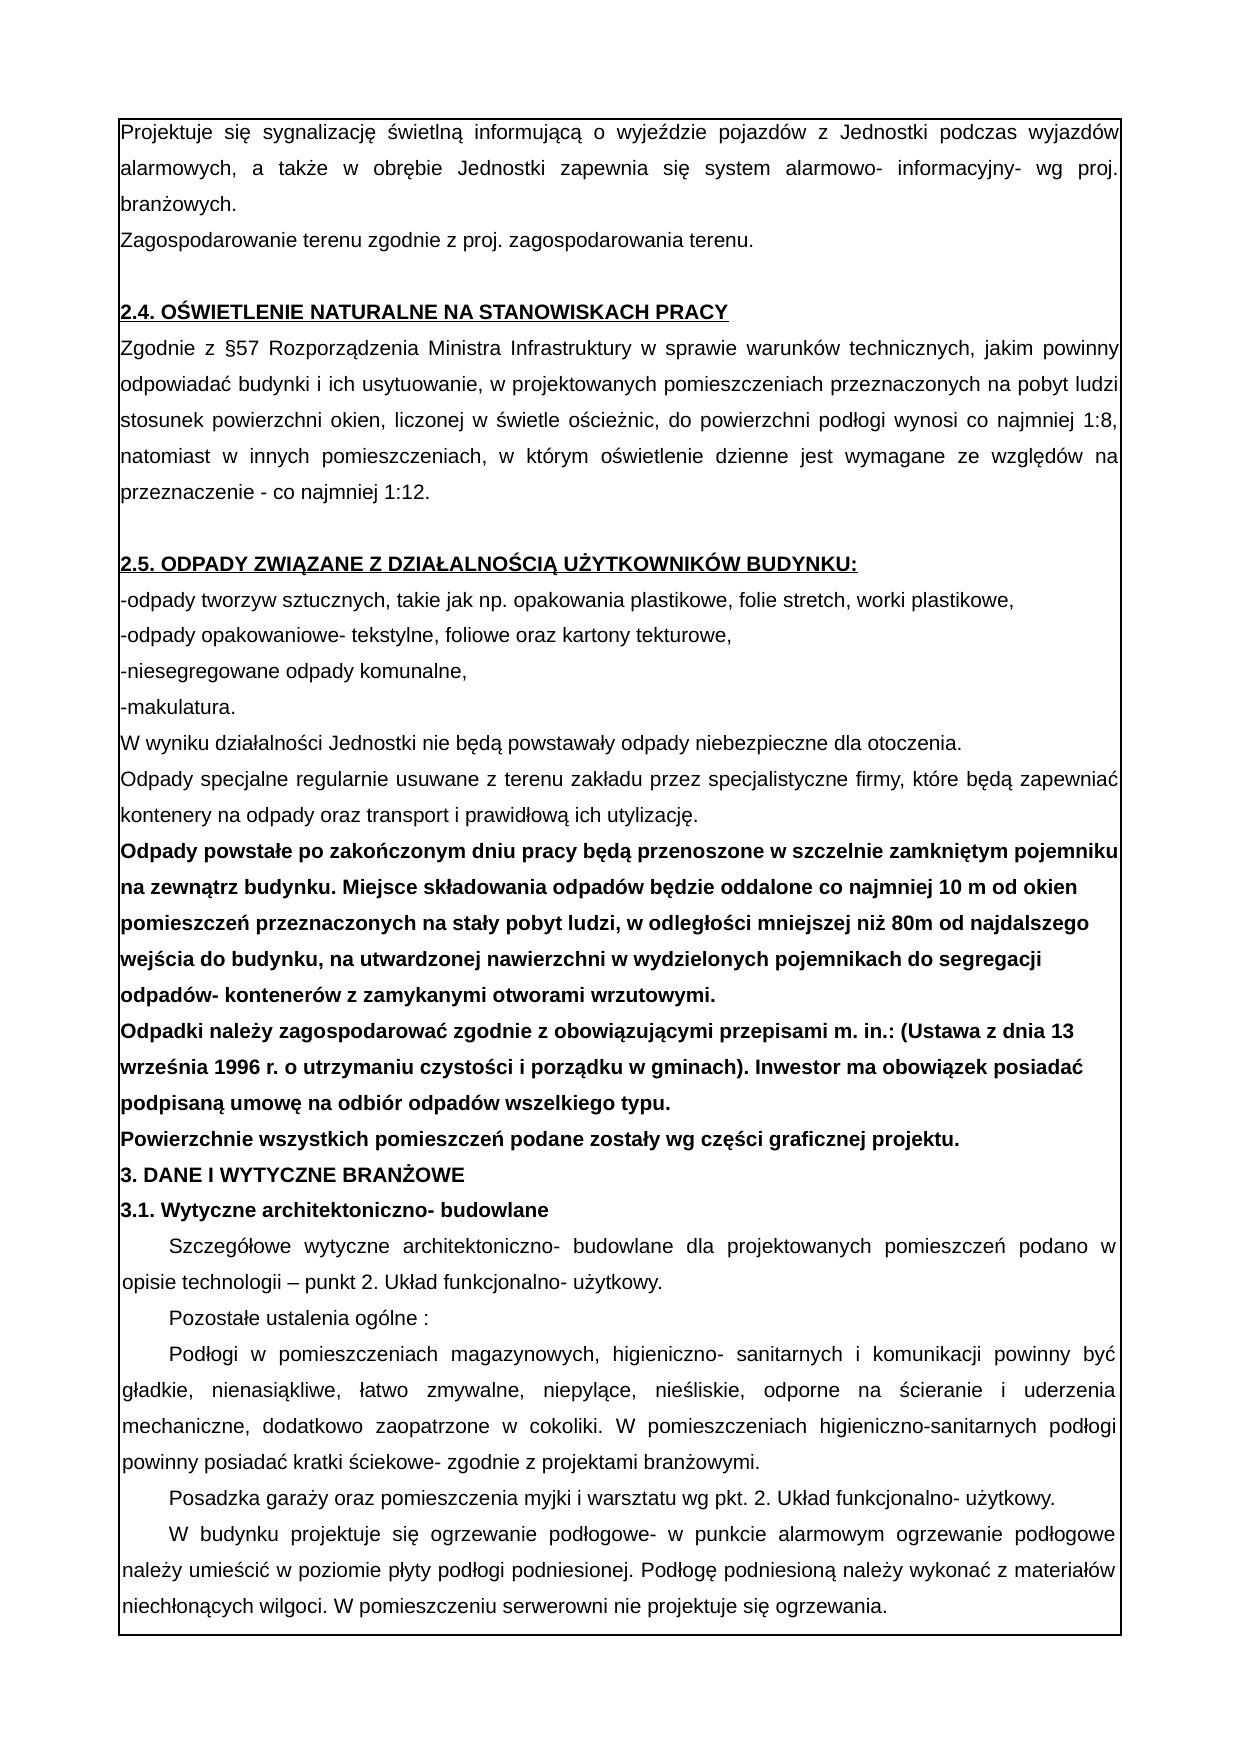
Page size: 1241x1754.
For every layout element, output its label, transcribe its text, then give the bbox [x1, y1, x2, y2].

text W wyniku działalności Jednostki nie będą powstawały odpady niebezpieczne dla otoczenia. [120, 731, 1120, 755]
text 3. DANE I WYTYCZNE BRANŻOWE [120, 1162, 1120, 1186]
text Projektuje się sygnalizację świetlną informującą o wyjeździe pojazdów z Jednostki podczas wyjazdów alarmowych, a także w obrębie Jednostki zapewnia się system alarmowo- informacyjny- wg proj. branżowych. [120, 120, 1120, 216]
text Pozostałe ustalenia ogólne : [122, 1306, 1117, 1330]
text 3.1. Wytyczne architektoniczno- budowlane [120, 1198, 1120, 1222]
text Podłogi w pomieszczeniach magazynowych, higieniczno- sanitarnych i komunikacji powinny być gładkie, nienasiąkliwe, łatwo zmywalne, niepylące, nieśliskie, odporne na ścieranie i uderzenia mechaniczne, dodatkowo zaopatrzone w cokoliki. W pomieszczeniach higieniczno-sanitarnych podłogi powinny posiadać kratki ściekowe- zgodnie z projektami branżowymi. [122, 1342, 1117, 1474]
text Odpady specjalne regularnie usuwane z terenu zakładu przez specjalistyczne firmy, które będą zapewniać kontenery na odpady oraz transport i prawidłową ich utylizację. [120, 767, 1120, 827]
text 2.4. OŚWIETLENIE NATURALNE NA STANOWISKACH PRACY [120, 300, 1120, 324]
text Zgodnie z §57 Rozporządzenia Ministra Infrastruktury w sprawie warunków technicznych, jakim powinny odpowiadać budynki i ich usytuowanie, w projektowanych pomieszczeniach przeznaczonych na pobyt ludzi stosunek powierzchni okien, liczonej w świetle ościeżnic, do powierzchni podłogi wynosi co najmniej 1:8, natomiast w innych pomieszczeniach, w którym oświetlenie dzienne jest wymagane ze względów na przeznaczenie - co najmniej 1:12. [120, 336, 1120, 503]
text Odpadki należy zagospodarować zgodnie z obowiązującymi przepisami m. in.: (Ustawa z dnia 13 września 1996 r. o utrzymaniu czystości i porządku w gminach). Inwestor ma obowiązek posiadać podpisaną umowę na odbiór odpadów wszelkiego typu. [120, 1019, 1120, 1114]
text 2.5. ODPADY ZWIĄZANE Z DZIAŁALNOŚCIĄ UŻYTKOWNIKÓW BUDYNKU: [120, 551, 1120, 575]
text Powierzchnie wszystkich pomieszczeń podane zostały wg części graficznej projektu. [120, 1126, 1120, 1150]
text Odpady powstałe po zakończonym dniu pracy będą przenoszone w szczelnie zamkniętym pojemniku na zewnątrz budynku. Miejsce składowania odpadów będzie oddalone co najmniej 10 m od okien pomieszczeń przeznaczonych na stały pobyt ludzi, w odległości mniejszej niż 80m od najdalszego wejścia do budynku, na utwardzonej nawierzchni w wydzielonych pojemnikach do segregacji odpadów- kontenerów z zamykanymi otworami wrzutowymi. [120, 839, 1120, 1007]
text W budynku projektuje się ogrzewanie podłogowe- w punkcie alarmowym ogrzewanie podłogowe należy umieścić w poziomie płyty podłogi podniesionej. Podłogę podniesioną należy wykonać z materiałów niechłonących wilgoci. W pomieszczeniu serwerowni nie projektuje się ogrzewania. [122, 1522, 1117, 1618]
text -odpady opakowaniowe- tekstylne, foliowe oraz kartony tekturowe, [120, 623, 1120, 647]
text Posadzka garaży oraz pomieszczenia myjki i warsztatu wg pkt. 2. Układ funkcjonalno- użytkowy. [122, 1486, 1117, 1510]
text -niesegregowane odpady komunalne, [120, 659, 1120, 683]
text -odpady tworzyw sztucznych, takie jak np. opakowania plastikowe, folie stretch, worki plastikowe, [120, 587, 1120, 611]
text Zagospodarowanie terenu zgodnie z proj. zagospodarowania terenu. [120, 228, 1120, 252]
text Szczegółowe wytyczne architektoniczno- budowlane dla projektowanych pomieszczeń podano w opisie technologii – punkt 2. Układ funkcjonalno- użytkowy. [122, 1234, 1117, 1294]
text -makulatura. [120, 695, 1120, 719]
